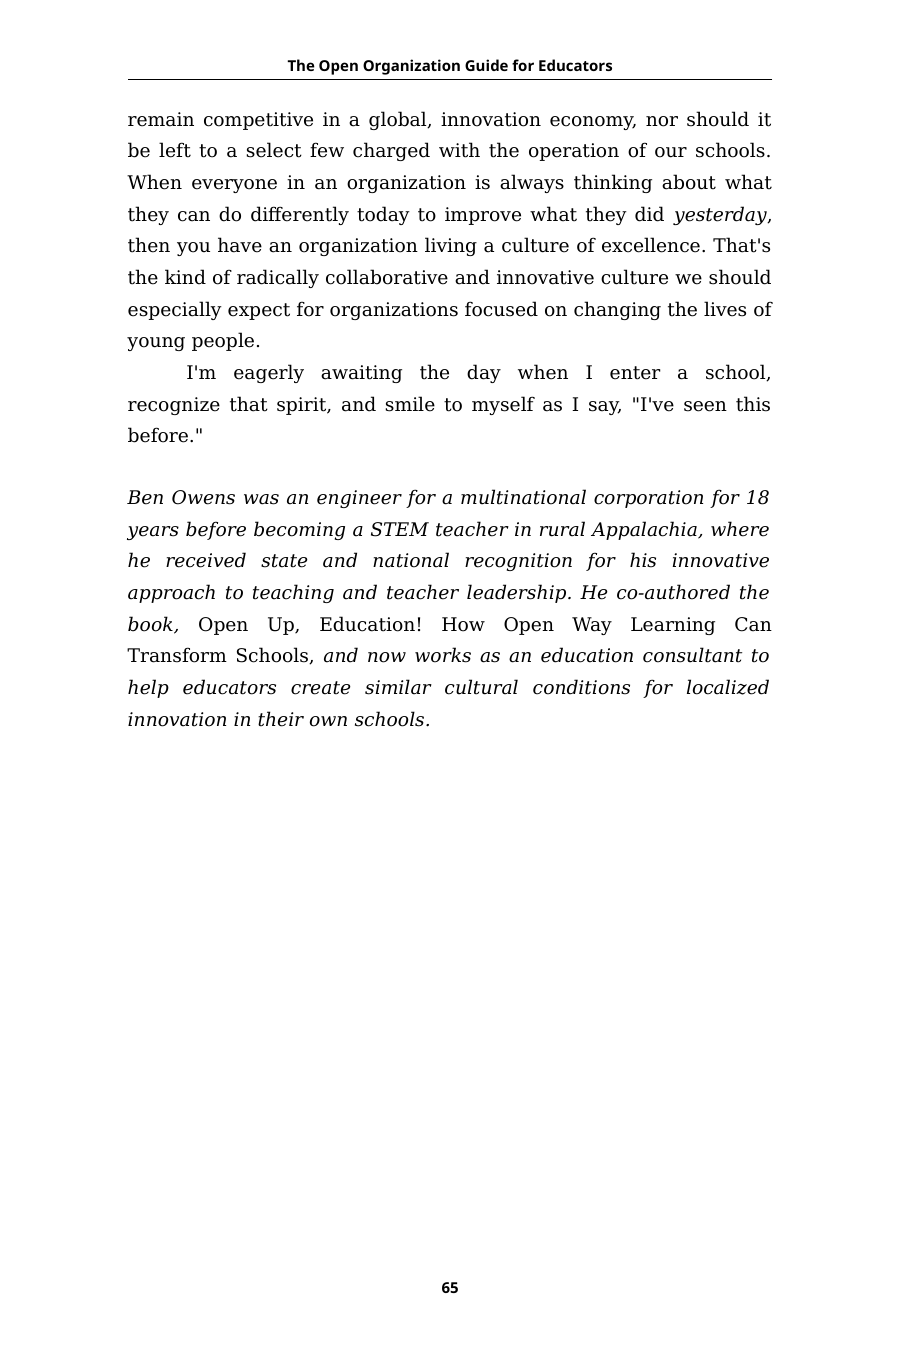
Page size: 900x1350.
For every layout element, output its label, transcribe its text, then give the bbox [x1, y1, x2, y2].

text remain competitive in a global, innovation economy, nor should it be left to a select few charged with the operation of our schools. When everyone in an organization is always thinking about what they can do differently today to improve what they did yesterday, then you have an organization living a culture of excellence. That's the kind of radically collaborative and innovative culture we should especially expect for organizations focused on changing the lives of young people. [127, 109, 772, 352]
text I'm eagerly awaiting the day when I enter a school, recognize that spirit, and smile to myself as I say, "I've seen this before." [127, 362, 772, 447]
text Ben Owens was an engineer for a multinational corporation for 18 years before becoming a STEM teacher in rural Appalachia, where he received state and national recognition for his innovative approach to teaching and teacher leadership. He co-authored the book, Open Up, Education! How Open Way Learning Can Transform Schools, and now works as an education consultant to help educators create similar cultural conditions for localized innovation in their own schools. [127, 487, 772, 731]
